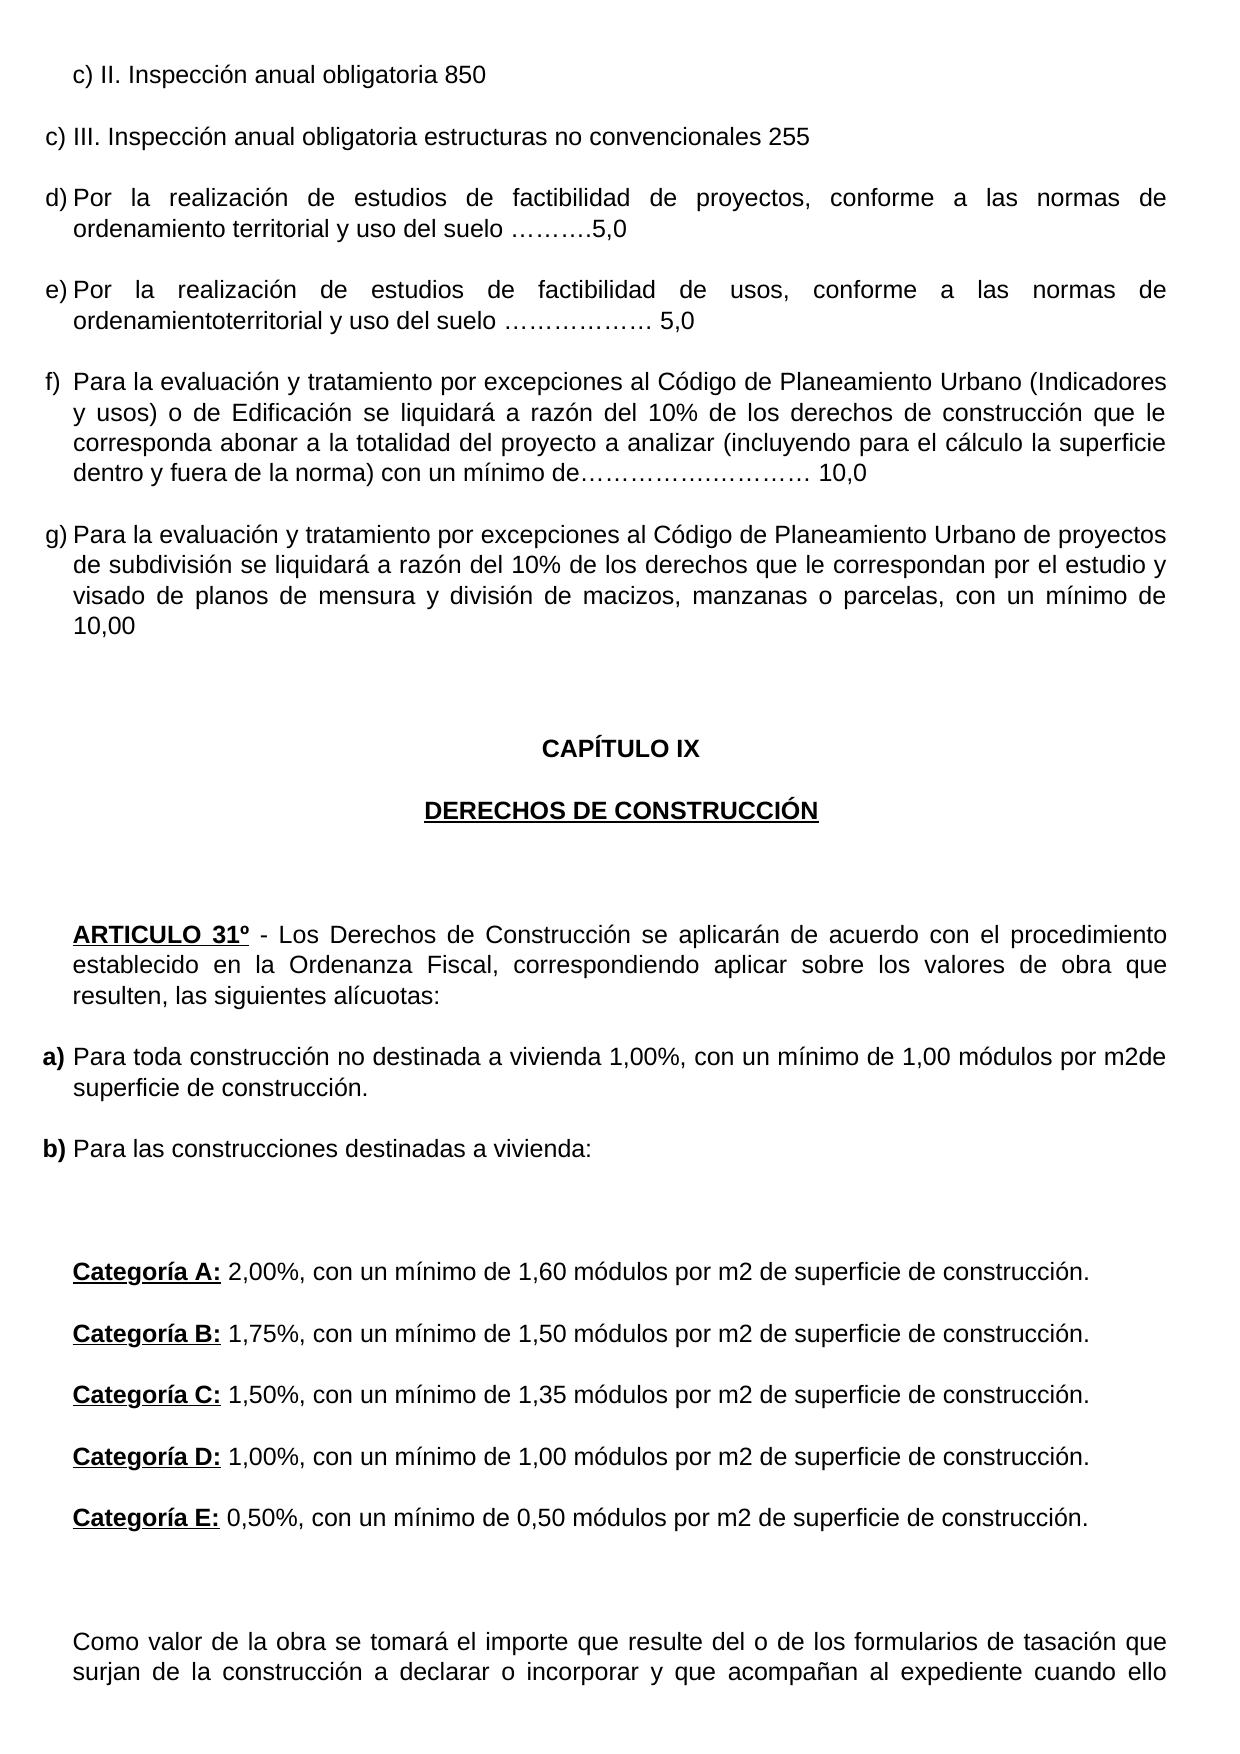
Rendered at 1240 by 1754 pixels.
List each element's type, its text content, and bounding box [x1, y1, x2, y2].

list Para la evaluación y tratamiento por excepciones al Código de Planeamiento Urbano de proyectos de subdivisión se liquidará a razón del 10% de los derechos que le correspondan por el estudio y visado de planos de mensura y división de macizos, manzanas o parcelas, con un mínimo de 10,00 [45, 520, 1169, 640]
list Por la realización de estudios de factibilidad de usos, conforme a las normas de ordenamientoterritorial y uso del suelo ……………… 5,0 [45, 275, 1169, 334]
subtitle DERECHOS DE CONSTRUCCIÓN [172, 796, 1071, 825]
list Para toda construcción no destinada a vivienda 1,00%, con un mínimo de 1,00 módulos por m2de superficie de construcción. [42, 1042, 1169, 1101]
text Como valor de la obra se tomará el importe que resulte del o de los formularios de tasación que surjan de la construcción a declarar o incorporar y que acompañan al expediente cuando ello [72, 1626, 1169, 1686]
text Categoría E: 0,50%, con un mínimo de 0,50 módulos por m2 de superficie de construcción. [72, 1503, 1169, 1532]
list III. Inspección anual obligatoria estructuras no convencionales 255 [45, 122, 1169, 151]
list Por la realización de estudios de factibilidad de proyectos, conforme a las normas de ordenamiento territorial y uso del suelo ……….5,0 [45, 183, 1169, 242]
text c) II. Inspección anual obligatoria 850 [72, 60, 1169, 89]
subtitle CAPÍTULO IX [73, 734, 1169, 763]
list Para la evaluación y tratamiento por excepciones al Código de Planeamiento Urbano (Indicadores y usos) o de Edificación se liquidará a razón del 10% de los derechos de construcción que le corresponda abonar a la totalidad del proyecto a analizar (incluyendo para el cálculo la superficie dentro y fuera de la norma) con un mínimo de…………….………… 10,0 [45, 367, 1169, 487]
text Categoría C: 1,50%, con un mínimo de 1,35 módulos por m2 de superficie de construcción. [72, 1380, 1169, 1409]
text Categoría A: 2,00%, con un mínimo de 1,60 módulos por m2 de superficie de construcción. [72, 1257, 1169, 1286]
text Categoría B: 1,75%, con un mínimo de 1,50 módulos por m2 de superficie de construcción. [72, 1319, 1169, 1347]
text ARTICULO 31º - Los Derechos de Construcción se aplicarán de acuerdo con el procedimiento establecido en la Ordenanza Fiscal, correspondiendo aplicar sobre los valores de obra que resulten, las siguientes alícuotas: [72, 920, 1169, 1009]
list Para las construcciones destinadas a vivienda: [42, 1134, 1169, 1163]
text Categoría D: 1,00%, con un mínimo de 1,00 módulos por m2 de superficie de construcción. [72, 1442, 1169, 1470]
